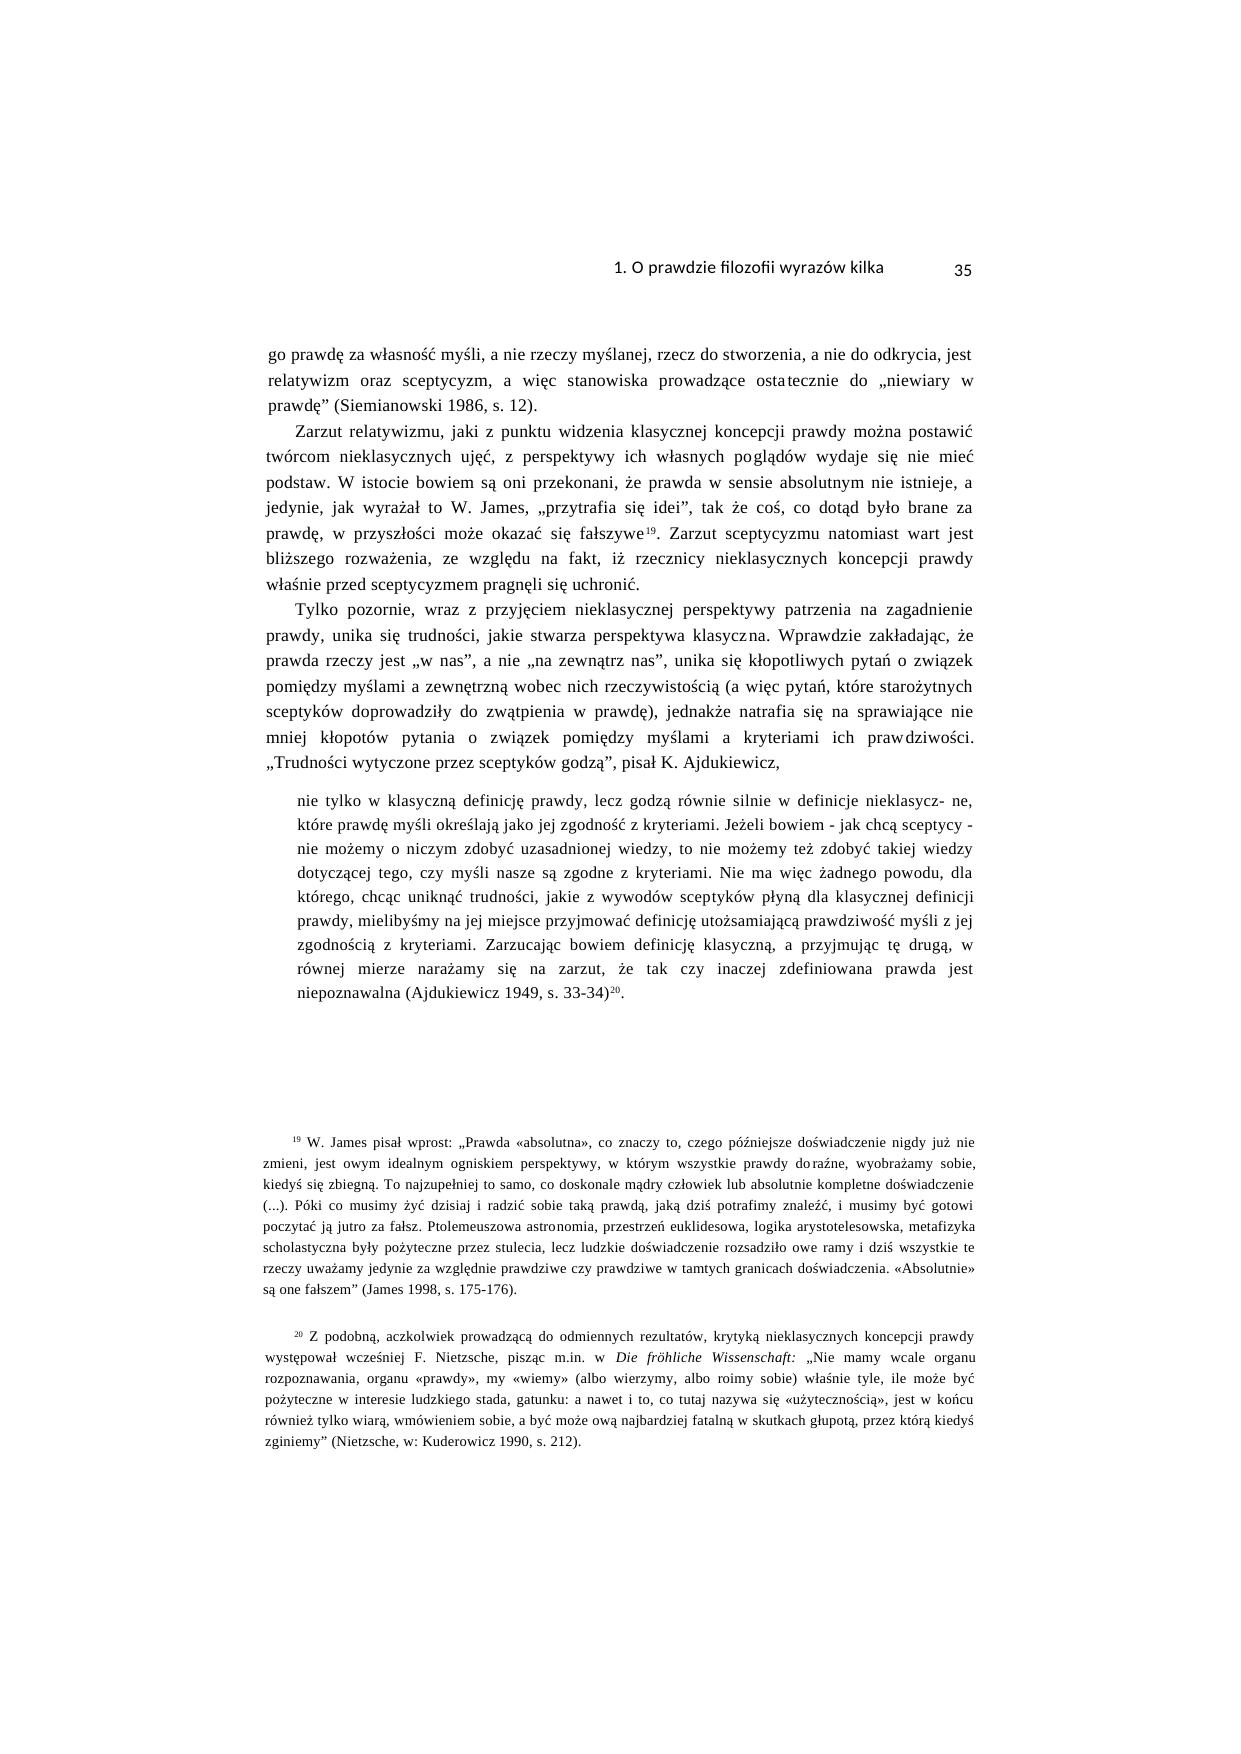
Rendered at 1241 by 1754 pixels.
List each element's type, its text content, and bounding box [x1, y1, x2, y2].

text 19 W. James pisał wprost: „Prawda «absolutna», co znaczy to, czego późniejsze doświadczenie nigdy już nie zmieni, jest owym idealnym ogniskiem perspektywy, w którym wszystkie prawdy do­raźne, wyobrażamy sobie, kiedyś się zbiegną. To najzupełniej to samo, co doskonale mądry człowiek lub absolutnie kompletne doświadczenie (...). Póki co musimy żyć dzisiaj i radzić sobie taką prawdą, jaką dziś potrafimy znaleźć, i musimy być gotowi poczytać ją jutro za fałsz. Ptolemeuszowa astro­nomia, przestrzeń euklidesowa, logika arystotelesowska, metafizyka scholastyczna były pożyteczne przez stulecia, lecz ludzkie doświadczenie rozsadziło owe ramy i dziś wszystkie te rzeczy uważamy jedynie za względnie prawdziwe czy prawdziwe w tamtych granicach doświadczenia. «Absolutnie» są one fałszem” (James 1998, s. 175-176). [263, 1130, 976, 1298]
text 20 Z podobną, aczkolwiek prowadzącą do odmiennych rezultatów, krytyką nieklasycznych koncepcji prawdy występował wcześniej F. Nietzsche, pisząc m.in. w Die fröhliche Wissenschaft: „Nie mamy wcale organu rozpoznawania, organu «prawdy», my «wiemy» (albo wierzymy, albo roimy sobie) właśnie tyle, ile może być pożyteczne w interesie ludzkiego stada, gatunku: a nawet i to, co tutaj nazywa się «użytecznością», jest w końcu również tylko wiarą, wmówieniem sobie, a być może ową najbardziej fatalną w skutkach głupotą, przez którą kiedyś zginiemy” (Nietzsche, w: Kuderowicz 1990, s. 212). [265, 1325, 976, 1451]
text 35 [954, 262, 977, 280]
text 1. O prawdzie filozofii wyrazów kilka [613, 259, 918, 277]
text Tylko pozornie, wraz z przyjęciem nieklasycznej perspektywy patrzenia na zagadnienie prawdy, unika się trudności, jakie stwarza perspektywa klasycz­na. Wprawdzie zakładając, że prawda rzeczy jest „w nas”, a nie „na zewnątrz nas”, unika się kłopotliwych pytań o związek pomiędzy myślami a zewnętrzną wobec nich rzeczywistością (a więc pytań, które starożytnych sceptyków do­prowadziły do zwątpienia w prawdę), jednakże natrafia się na sprawiające nie mniej kłopotów pytania o związek pomiędzy myślami a kryteriami ich praw­dziwości. „Trudności wytyczone przez sceptyków godzą”, pisał K. Ajdukiewicz, [266, 595, 974, 774]
text nie tylko w klasyczną definicję prawdy, lecz godzą równie silnie w definicje nieklasycz- ne, które prawdę myśli określają jako jej zgodność z kryteriami. Jeżeli bowiem - jak chcą sceptycy - nie możemy o niczym zdobyć uzasadnionej wiedzy, to nie możemy też zdobyć takiej wiedzy dotyczącej tego, czy myśli nasze są zgodne z kryteriami. Nie ma więc żadnego powodu, dla którego, chcąc uniknąć trudności, jakie z wywodów scep­tyków płyną dla klasycznej definicji prawdy, mielibyśmy na jej miejsce przyjmować definicję utożsamiającą prawdziwość myśli z jej zgodnością z kryteriami. Zarzucając bowiem definicję klasyczną, a przyjmując tę drugą, w równej mierze narażamy się na zarzut, że tak czy inaczej zdefiniowana prawda jest niepoznawalna (Ajdukiewicz 1949, s. 33-34)20. [297, 788, 974, 1003]
text Zarzut relatywizmu, jaki z punktu widzenia klasycznej koncepcji prawdy można postawić twórcom nieklasycznych ujęć, z perspektywy ich własnych po­glądów wydaje się nie mieć podstaw. W istocie bowiem są oni przekonani, że prawda w sensie absolutnym nie istnieje, a jedynie, jak wyrażał to W. James, „przytrafia się idei”, tak że coś, co dotąd było brane za prawdę, w przyszłości może okazać się fałszywe19. Zarzut sceptycyzmu natomiast wart jest bliższego rozważenia, ze względu na fakt, iż rzecznicy nieklasycznych koncepcji prawdy właśnie przed sceptycyzmem pragnęli się uchronić. [266, 417, 974, 595]
text go prawdę za własność myśli, a nie rzeczy myślanej, rzecz do stworzenia, a nie do odkrycia, jest relatywizm oraz sceptycyzm, a więc stanowiska prowadzące osta­tecznie do „niewiary w prawdę” (Siemianowski 1986, s. 12). [268, 340, 974, 417]
